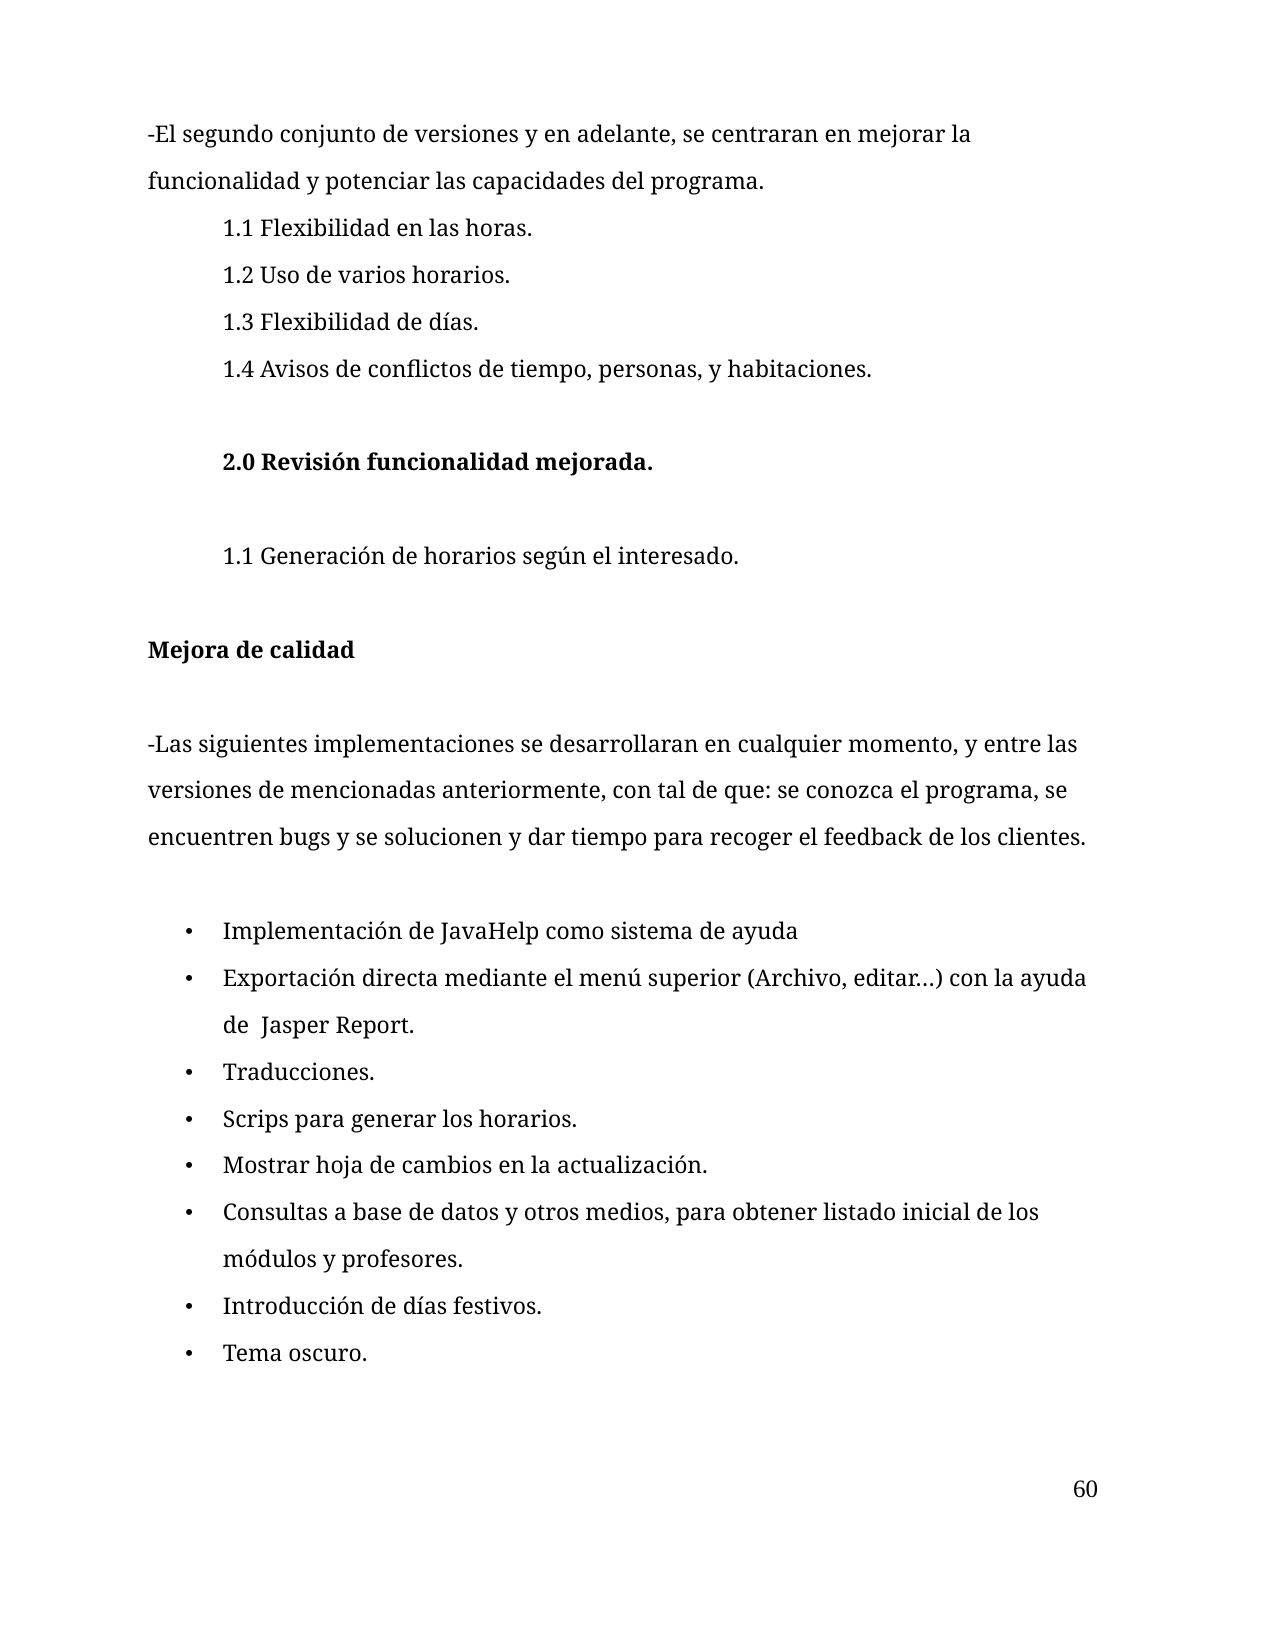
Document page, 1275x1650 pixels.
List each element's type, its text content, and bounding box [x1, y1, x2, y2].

list Implementación de JavaHelp como sistema de ayuda [185, 915, 1098, 946]
list Consultas a base de datos y otros medios, para obtener listado inicial de los módulos y profesores. [185, 1196, 1098, 1274]
list Exportación directa mediante el menú superior (Archivo, editar…) con la ayuda de Jasper Report. [185, 962, 1098, 1040]
text 1.3 Flexibilidad de días. [148, 306, 1098, 337]
text 1.2 Uso de varios horarios. [148, 259, 1098, 290]
list Scrips para generar los horarios. [185, 1102, 1098, 1134]
list Tema oscuro. [185, 1337, 1098, 1368]
text -Las siguientes implementaciones se desarrollaran en cualquier momento, y entre las versiones de mencionadas anteriormente, con tal de que: se conozca el programa, se encuentren bugs y se solucionen y dar tiempo para recoger el feedback de los clientes. [148, 727, 1098, 852]
list Mostrar hoja de cambios en la actualización. [185, 1149, 1098, 1181]
text 1.4 Avisos de conflictos de tiempo, personas, y habitaciones. [148, 352, 1098, 384]
list Traducciones. [185, 1056, 1098, 1087]
text 2.0 Revisión funcionalidad mejorada. [148, 446, 1098, 477]
text Mejora de calidad [148, 634, 1098, 665]
text 1.1 Flexibilidad en las horas. [148, 212, 1098, 243]
list Introducción de días festivos. [185, 1290, 1098, 1321]
text -El segundo conjunto de versiones y en adelante, se centraran en mejorar la funcionalidad y potenciar las capacidades del programa. [148, 118, 1098, 196]
text 1.1 Generación de horarios según el interesado. [148, 540, 1098, 571]
